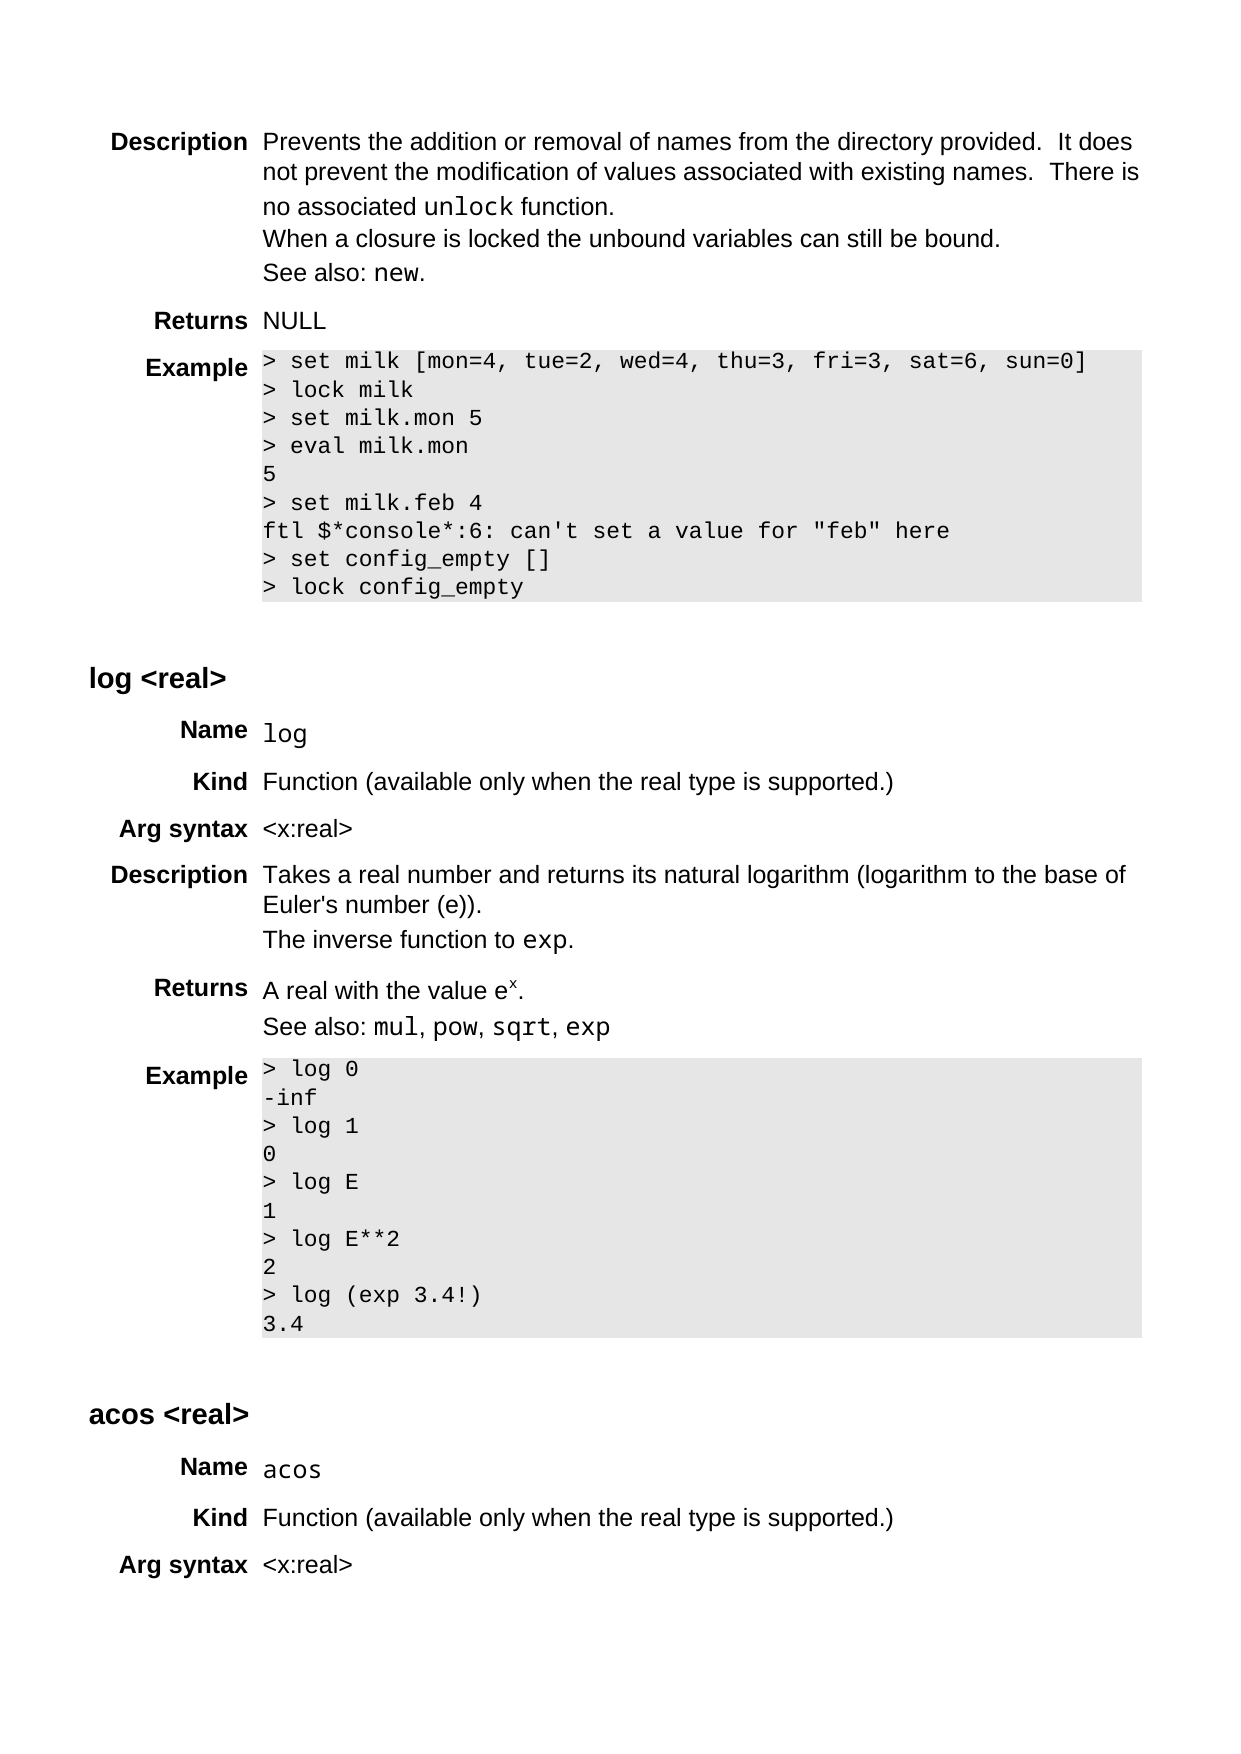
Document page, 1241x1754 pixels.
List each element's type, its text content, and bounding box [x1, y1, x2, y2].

table_cell Prevents the addition or removal of names from the directory provided. It does not prevent the modification of values associated with existing names. There is no associated unlock function. When a closure is locked the unbound variables can still be bound. See also: new. [260, 118, 1145, 297]
table_cell Takes a real number and returns its natural logarithm (logarithm to the base of Euler's number (e)). The inverse function to exp. [260, 851, 1145, 964]
table_cell NULL [260, 298, 1145, 344]
table_cell Description [89, 118, 259, 297]
table_cell Kind [89, 758, 259, 805]
table_header acos [260, 1443, 1145, 1494]
table_cell Kind [89, 1495, 259, 1541]
table_cell Example [89, 344, 259, 613]
table_header log [260, 707, 1145, 758]
table_cell A real with the value ex. See also: mul, pow, sqrt, exp [260, 964, 1145, 1052]
table_cell > log 0 -inf > log 1 0 > log E 1 > log E**2 2 > log (exp 3.4!) 3.4 [260, 1052, 1145, 1349]
table_cell Arg syntax [89, 805, 259, 851]
table_cell Function (available only when the real type is supported.) [260, 758, 1145, 805]
table_header Name [89, 707, 259, 758]
table_header Name [89, 1443, 259, 1494]
table_cell <x:real> [260, 805, 1145, 851]
table_cell > set milk [mon=4, tue=2, wed=4, thu=3, fri=3, sat=6, sun=0] > lock milk > set milk.mon 5 > eval milk.mon 5 > set milk.feb 4 ftl $*console*:6: can't set a value for "feb" here > set config_empty [] > lock config_empty [260, 344, 1145, 613]
table_cell <x:real> [260, 1541, 1145, 1587]
table_cell Returns [89, 298, 259, 344]
table_cell Function (available only when the real type is supported.) [260, 1495, 1145, 1541]
subtitle acos <real> [88, 1397, 1145, 1430]
table_cell Example [89, 1052, 259, 1349]
table_cell Arg syntax [89, 1541, 259, 1587]
table_cell Returns [89, 964, 259, 1052]
subtitle log <real> [88, 661, 1145, 694]
table_cell Description [89, 851, 259, 964]
